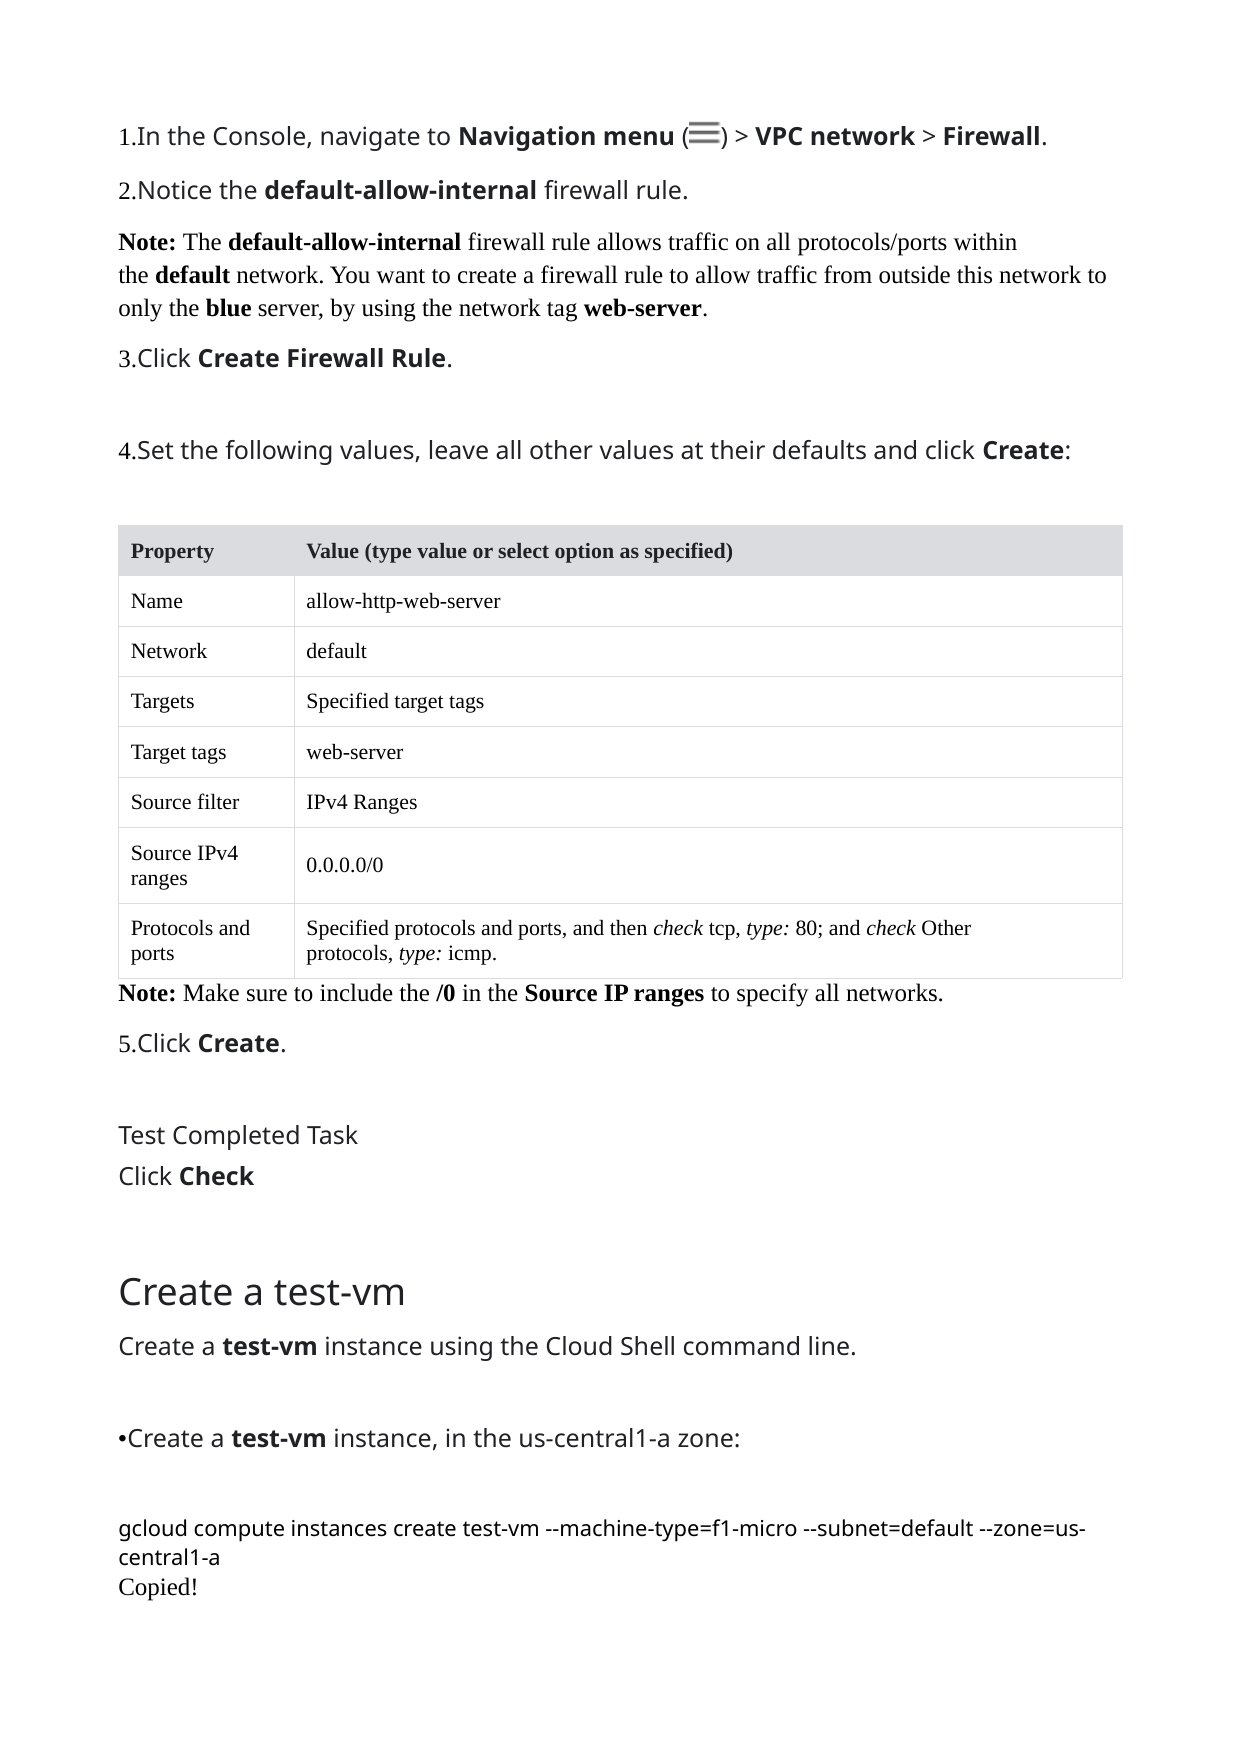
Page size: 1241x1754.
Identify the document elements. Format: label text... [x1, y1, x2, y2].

subtitle Create a test-vm [118, 1265, 1122, 1316]
table_header Property [119, 526, 294, 575]
table_cell 0.0.0.0/0 [295, 828, 1122, 902]
list Set the following values, leave all other values at their defaults and click Create: [118, 433, 1122, 467]
table_cell IPv4 Ranges [295, 778, 1122, 827]
table_cell allow-http-web-server [295, 576, 1122, 626]
table_cell Source IPv4 ranges [119, 828, 294, 902]
text Copied! [118, 1572, 1109, 1601]
table_cell Specified protocols and ports, and then check tcp, type: 80; and check Other protocols, type: icmp. [295, 904, 1122, 978]
text Click Check [118, 1158, 1122, 1192]
table_cell Target tags [119, 727, 294, 777]
list Create a test-vm instance, in the us-central1-a zone: [118, 1421, 1122, 1454]
table_cell default [295, 627, 1122, 676]
subtitle Test Completed Task [118, 1118, 1122, 1152]
text Note: The default-allow-internal firewall rule allows traffic on all protocols/ports within the default network. You want to create a firewall rule to allow traffic from outside this network to only the blue server, by using the network tag web-server. [118, 227, 1122, 322]
table_header Value (type value or select option as specified) [295, 526, 1122, 575]
table_cell Protocols and ports [119, 904, 294, 978]
text gcloud compute instances create test-vm --machine-type=f1-micro --subnet=default --zone=us-central1-a [118, 1512, 1122, 1572]
table_cell Targets [119, 677, 294, 726]
text Create a test-vm instance using the Cloud Shell command line. [118, 1328, 1122, 1363]
list Notice the default-allow-internal firewall rule. [118, 173, 1122, 207]
picture [689, 118, 721, 146]
text Note: Make sure to include the /0 in the Source IP ranges to specify all networks. [118, 979, 1122, 1007]
list Click Create. [118, 1026, 1122, 1060]
list In the Console, navigate to Navigation menu () > VPC network > Firewall. [118, 118, 1122, 152]
table_cell web-server [295, 727, 1122, 777]
list Click Create Firewall Rule. [118, 341, 1122, 375]
table_cell Source filter [119, 778, 294, 827]
table_cell Network [119, 627, 294, 676]
table_cell Specified target tags [295, 677, 1122, 726]
table_cell Name [119, 576, 294, 626]
